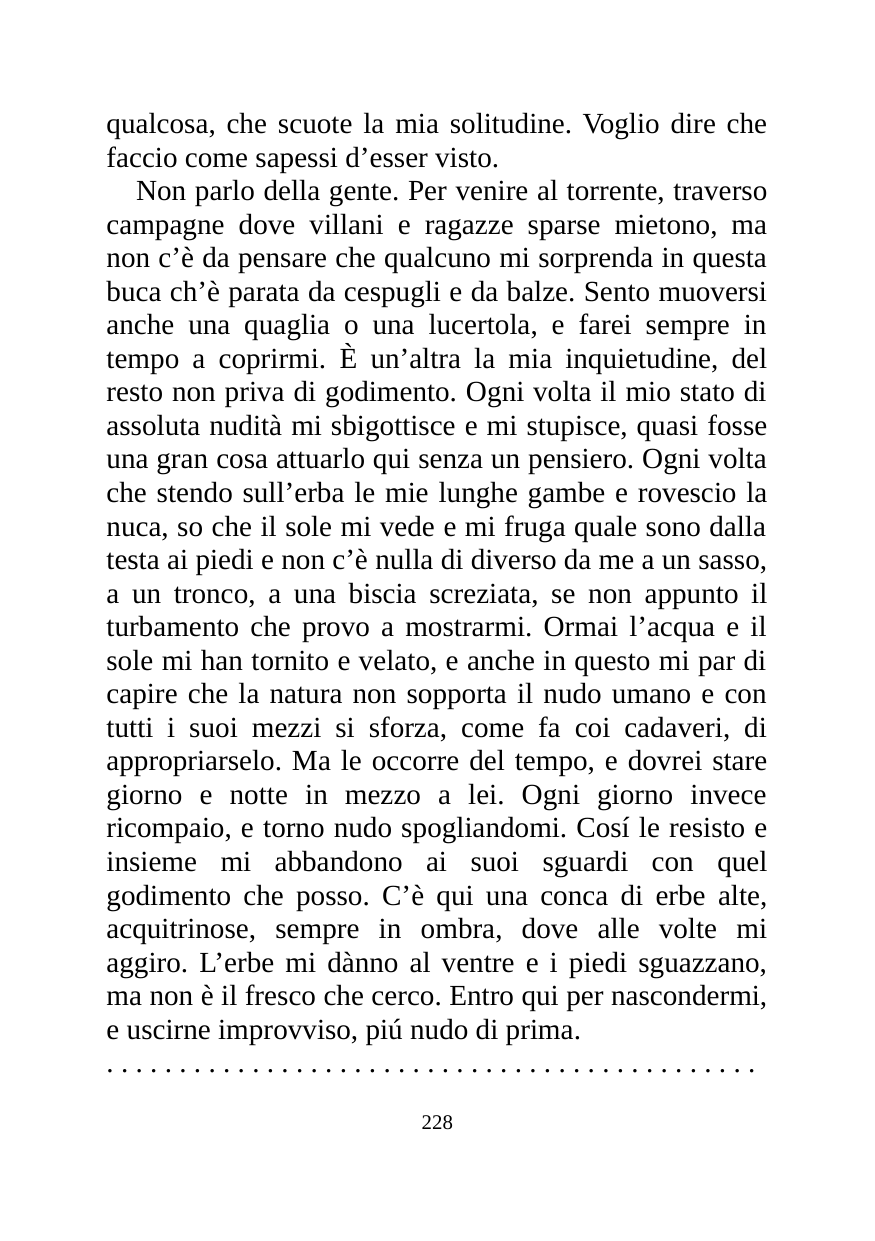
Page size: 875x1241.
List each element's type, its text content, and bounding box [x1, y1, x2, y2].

text . . . . . . . . . . . . . . . . . . . . . . . . . . . . . . . . . . . . . . . . . . . . . [106, 1045, 768, 1079]
text Non parlo della gente. Per venire al torrente, traverso campagne dove villani e ragazze sparse mietono, ma non c’è da pensare che qualcuno mi sorprenda in questa buca ch’è parata da cespugli e da balze. Sento muoversi anche una quaglia o una lucertola, e farei sempre in tempo a coprirmi. È un’altra la mia inquietudine, del resto non priva di godimento. Ogni volta il mio stato di assoluta nudità mi sbigottisce e mi stupisce, quasi fosse una gran cosa attuarlo qui senza un pensiero. Ogni volta che stendo sull’erba le mie lunghe gambe e rovescio la nuca, so che il sole mi vede e mi fruga quale sono dalla testa ai piedi e non c’è nulla di diverso da me a un sasso, a un tronco, a una biscia screziata, se non appunto il turbamento che provo a mostrarmi. Ormai l’acqua e il sole mi han tornito e velato, e anche in questo mi par di capire che la natura non sopporta il nudo umano e con tutti i suoi mezzi si sforza, come fa coi cadaveri, di appropriarselo. Ma le occorre del tempo, e dovrei stare giorno e notte in mezzo a lei. Ogni giorno invece ricompaio, e torno nudo spogliandomi. Cosí le resisto e insieme mi abbandono ai suoi sguardi con quel godimento che posso. C’è qui una conca di erbe alte, acquitrinose, sempre in ombra, dove alle volte mi aggiro. L’erbe mi dànno al ventre e i piedi sguazzano, ma non è il fresco che cerco. Entro qui per nascondermi, e uscirne improvviso, piú nudo di prima. [106, 173, 768, 1045]
text qualcosa, che scuote la mia solitudine. Voglio dire che faccio come sapessi d’esser visto. [106, 106, 768, 173]
